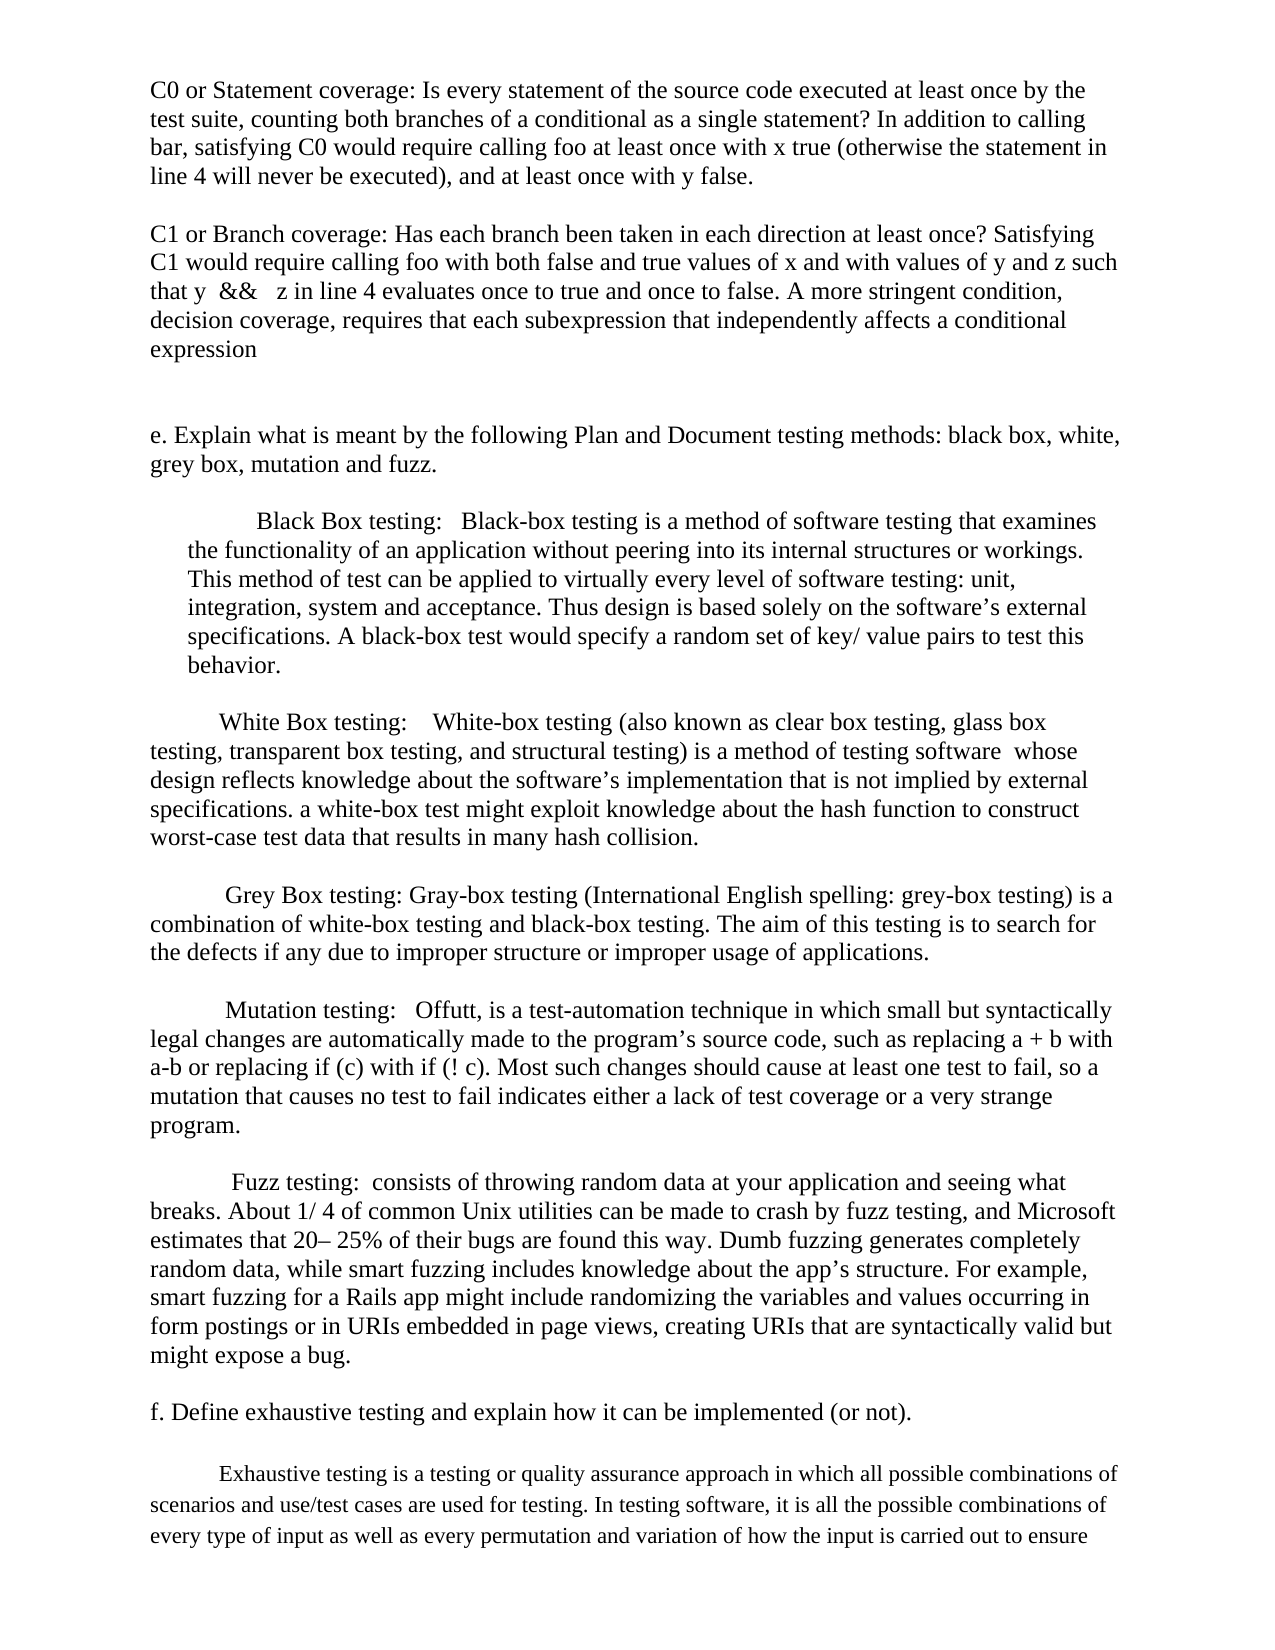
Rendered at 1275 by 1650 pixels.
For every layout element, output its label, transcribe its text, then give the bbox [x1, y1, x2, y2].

text f. Define exhaustive testing and explain how it can be implemented (or not). [150, 1397, 1125, 1426]
text Exhaustive testing is a testing or quality assurance approach in which all possible combinations of scenarios and use/test cases are used for testing. In testing software, it is all the possible combinations of every type of input as well as every permutation and variation of how the input is carried out to ensure [150, 1455, 1125, 1549]
text e. Explain what is meant by the following Plan and Document testing methods: black box, white, grey box, mutation and fuzz. [150, 420, 1125, 477]
text Fuzz testing: consists of throwing random data at your application and seeing what breaks. About 1/ 4 of common Unix utilities can be made to crash by fuzz testing, and Microsoft estimates that 20– 25% of their bugs are found this way. Dumb fuzzing generates completely random data, while smart fuzzing includes knowledge about the app’s structure. For example, smart fuzzing for a Rails app might include randomizing the variables and values occurring in form postings or in URIs embedded in page views, creating URIs that are syntactically valid but might expose a bug. [150, 1167, 1125, 1369]
text Grey Box testing: Gray-box testing (International English spelling: grey-box testing) is a combination of white-box testing and black-box testing. The aim of this testing is to search for the defects if any due to improper structure or improper usage of applications. [150, 880, 1125, 966]
text Mutation testing: Offutt, is a test-automation technique in which small but syntactically legal changes are automatically made to the program’s source code, such as replacing a + b with a-b or replacing if (c) with if (! c). Most such changes should cause at least one test to fail, so a mutation that causes no test to fail indicates either a lack of test coverage or a very strange program. [150, 995, 1125, 1139]
text White Box testing: White-box testing (also known as clear box testing, glass box testing, transparent box testing, and structural testing) is a method of testing software whose design reflects knowledge about the software’s implementation that is not implied by external specifications. a white-box test might exploit knowledge about the hash function to construct worst-case test data that results in many hash collision. [150, 707, 1125, 851]
text Black Box testing: Black-box testing is a method of software testing that examines the functionality of an application without peering into its internal structures or workings. This method of test can be applied to virtually every level of software testing: unit, integration, system and acceptance. Thus design is based solely on the software’s external specifications. A black-box test would specify a random set of key/ value pairs to test this behavior. [187, 506, 1125, 679]
text C1 or Branch coverage: Has each branch been taken in each direction at least once? Satisfying C1 would require calling foo with both false and true values of x and with values of y and z such that y && z in line 4 evaluates once to true and once to false. A more stringent condition, decision coverage, requires that each subexpression that independently affects a conditional expression [150, 219, 1125, 362]
text C0 or Statement coverage: Is every statement of the source code executed at least once by the test suite, counting both branches of a conditional as a single statement? In addition to calling bar, satisfying C0 would require calling foo at least once with x true (otherwise the statement in line 4 will never be executed), and at least once with y false. [150, 75, 1125, 190]
